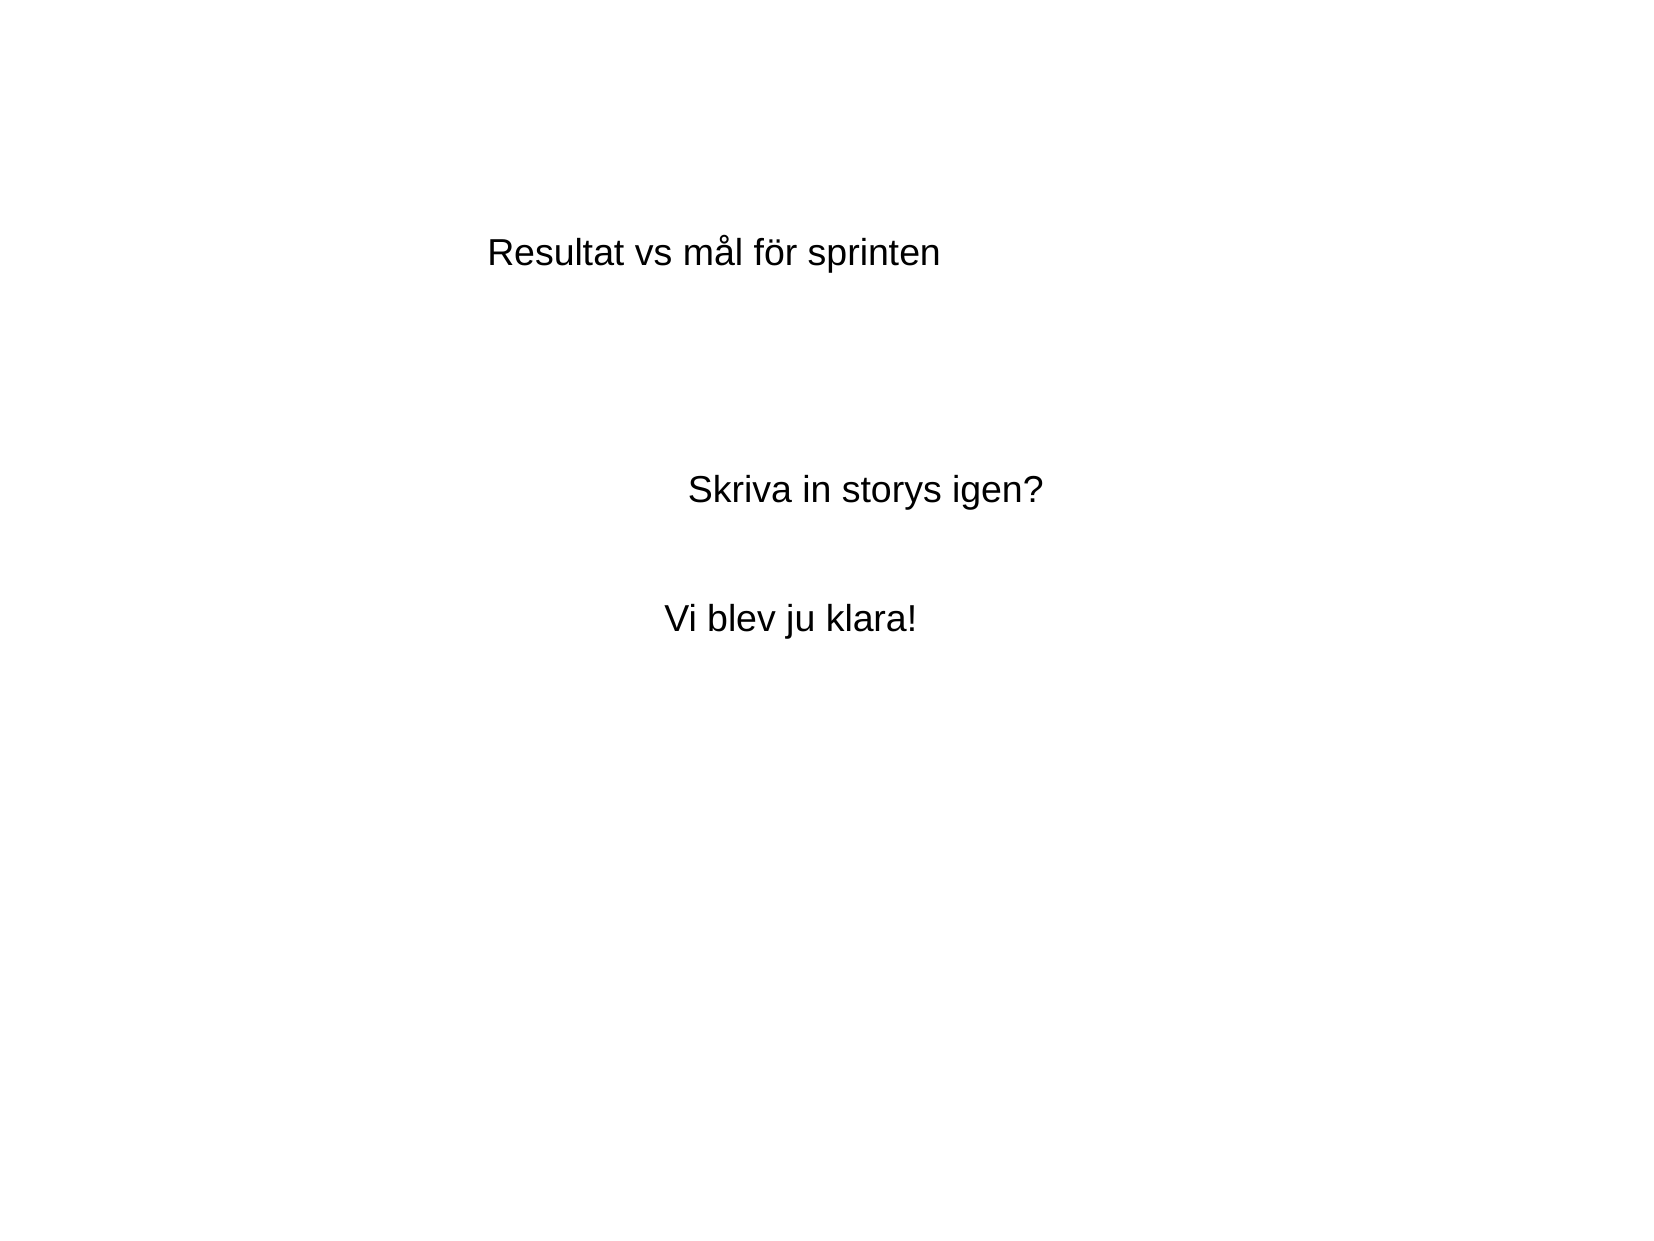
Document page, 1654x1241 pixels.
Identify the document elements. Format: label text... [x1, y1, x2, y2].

text_box Resultat vs mål för sprinten [472, 224, 956, 282]
text_box Vi blev ju klara! [649, 590, 932, 648]
text_box Skriva in storys igen? [673, 460, 1059, 518]
